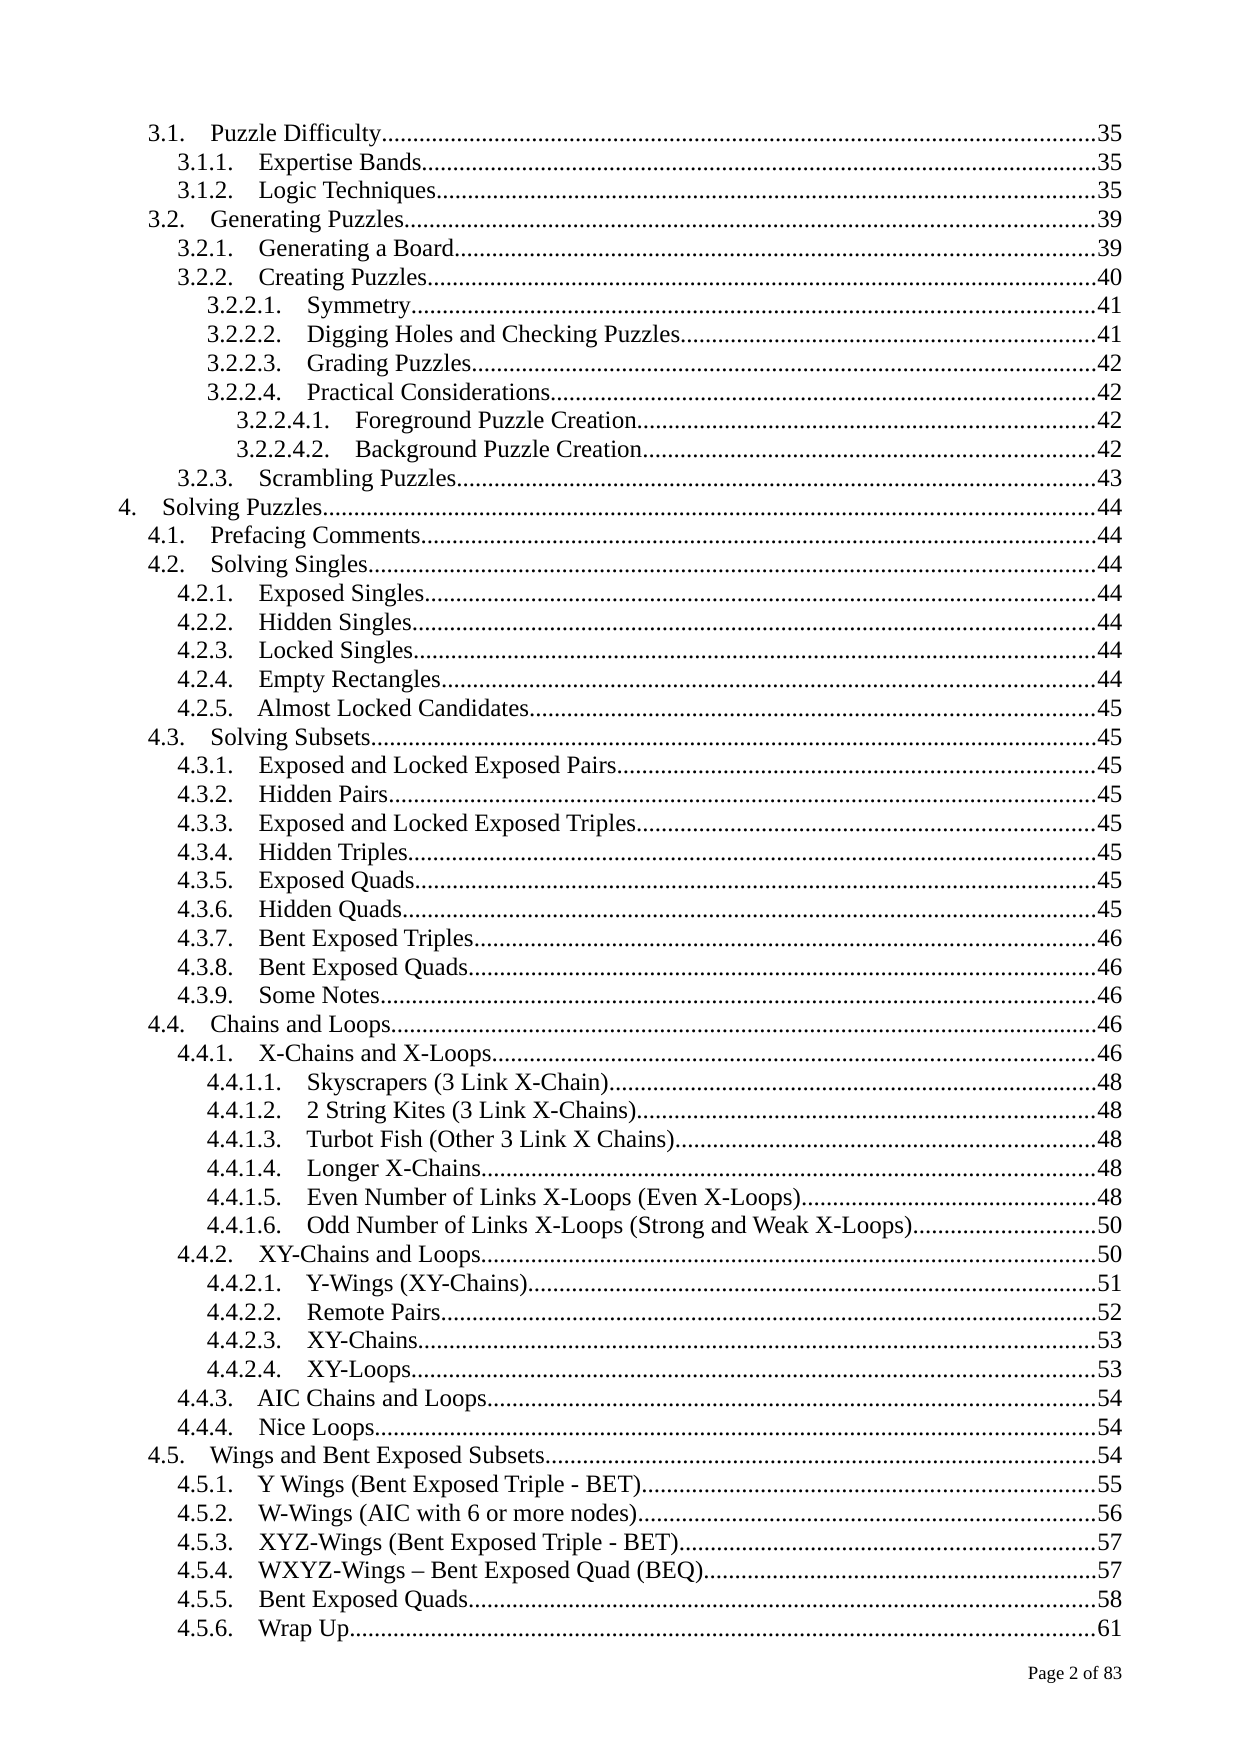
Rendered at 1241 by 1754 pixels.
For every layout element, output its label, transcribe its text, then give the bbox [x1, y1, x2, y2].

text 4.3.2. Hidden Pairs 45 [177, 779, 1122, 808]
text 4.4.1.1. Skyscrapers (3 Link X-Chain) 48 [207, 1067, 1122, 1096]
text 4.4.4. Nice Loops 54 [177, 1412, 1122, 1441]
text 4.3.5. Exposed Quads 45 [177, 866, 1122, 894]
text 4.5.5. Bent Exposed Quads 58 [177, 1584, 1122, 1613]
text 4.2.4. Empty Rectangles 44 [177, 664, 1122, 693]
text 4.5.4. WXYZ-Wings – Bent Exposed Quad (BEQ) 57 [177, 1556, 1122, 1584]
text 4.4.1.3. Turbot Fish (Other 3 Link X Chains) 48 [207, 1124, 1122, 1153]
text 4.5. Wings and Bent Exposed Subsets 54 [148, 1441, 1122, 1469]
text 3.2.2. Creating Puzzles 40 [177, 262, 1122, 291]
text 4.5.1. Y Wings (Bent Exposed Triple - BET) 55 [177, 1469, 1122, 1498]
text 4.4.1.2. 2 String Kites (3 Link X-Chains) 48 [207, 1096, 1122, 1124]
text 3.1.2. Logic Techniques 35 [177, 176, 1122, 204]
text 4.3. Solving Subsets 45 [148, 722, 1122, 751]
text 4.3.3. Exposed and Locked Exposed Triples 45 [177, 808, 1122, 837]
text 3.1. Puzzle Difficulty 35 [148, 118, 1122, 147]
text 4.1. Prefacing Comments 44 [148, 521, 1122, 549]
text 4.2.3. Locked Singles 44 [177, 636, 1122, 664]
text 3.2.2.4. Practical Considerations 42 [207, 377, 1122, 406]
text 3.2.2.1. Symmetry 41 [207, 291, 1122, 319]
text 4.4.1.5. Even Number of Links X-Loops (Even X-Loops) 48 [207, 1182, 1122, 1211]
text 4.4.2.4. XY-Loops 53 [207, 1354, 1122, 1383]
text 4.3.1. Exposed and Locked Exposed Pairs 45 [177, 751, 1122, 779]
text 4. Solving Puzzles 44 [118, 492, 1122, 521]
text 4.3.6. Hidden Quads 45 [177, 894, 1122, 923]
text 4.2.2. Hidden Singles 44 [177, 607, 1122, 636]
text 4.5.3. XYZ-Wings (Bent Exposed Triple - BET) 57 [177, 1527, 1122, 1556]
text 3.2.2.4.1. Foreground Puzzle Creation 42 [236, 406, 1122, 434]
text 4.4.2.3. XY-Chains 53 [207, 1326, 1122, 1354]
text 4.2. Solving Singles 44 [148, 549, 1122, 578]
text 4.3.8. Bent Exposed Quads 46 [177, 952, 1122, 981]
text 3.1.1. Expertise Bands 35 [177, 147, 1122, 176]
text 4.4.1.4. Longer X-Chains 48 [207, 1153, 1122, 1182]
text 4.3.7. Bent Exposed Triples 46 [177, 923, 1122, 952]
text 4.3.9. Some Notes 46 [177, 981, 1122, 1009]
text 3.2. Generating Puzzles 39 [148, 204, 1122, 233]
text 3.2.2.2. Digging Holes and Checking Puzzles 41 [207, 319, 1122, 348]
text 4.4.3. AIC Chains and Loops 54 [177, 1383, 1122, 1412]
text 4.4.1. X-Chains and X-Loops 46 [177, 1038, 1122, 1067]
text 4.4. Chains and Loops 46 [148, 1009, 1122, 1038]
text 4.4.2.1. Y-Wings (XY-Chains) 51 [207, 1268, 1122, 1297]
text 3.2.2.3. Grading Puzzles 42 [207, 348, 1122, 377]
text 4.2.1. Exposed Singles 44 [177, 578, 1122, 607]
text 4.5.2. W-Wings (AIC with 6 or more nodes) 56 [177, 1498, 1122, 1527]
text 3.2.1. Generating a Board 39 [177, 233, 1122, 262]
text 4.5.6. Wrap Up. 61 [177, 1613, 1122, 1642]
text 4.4.1.6. Odd Number of Links X-Loops (Strong and Weak X-Loops) 50 [207, 1211, 1122, 1239]
text 3.2.3. Scrambling Puzzles 43 [177, 463, 1122, 492]
text 4.2.5. Almost Locked Candidates 45 [177, 693, 1122, 722]
text 4.4.2. XY-Chains and Loops 50 [177, 1239, 1122, 1268]
text 3.2.2.4.2. Background Puzzle Creation 42 [236, 434, 1122, 463]
text 4.4.2.2. Remote Pairs 52 [207, 1297, 1122, 1326]
text 4.3.4. Hidden Triples 45 [177, 837, 1122, 866]
